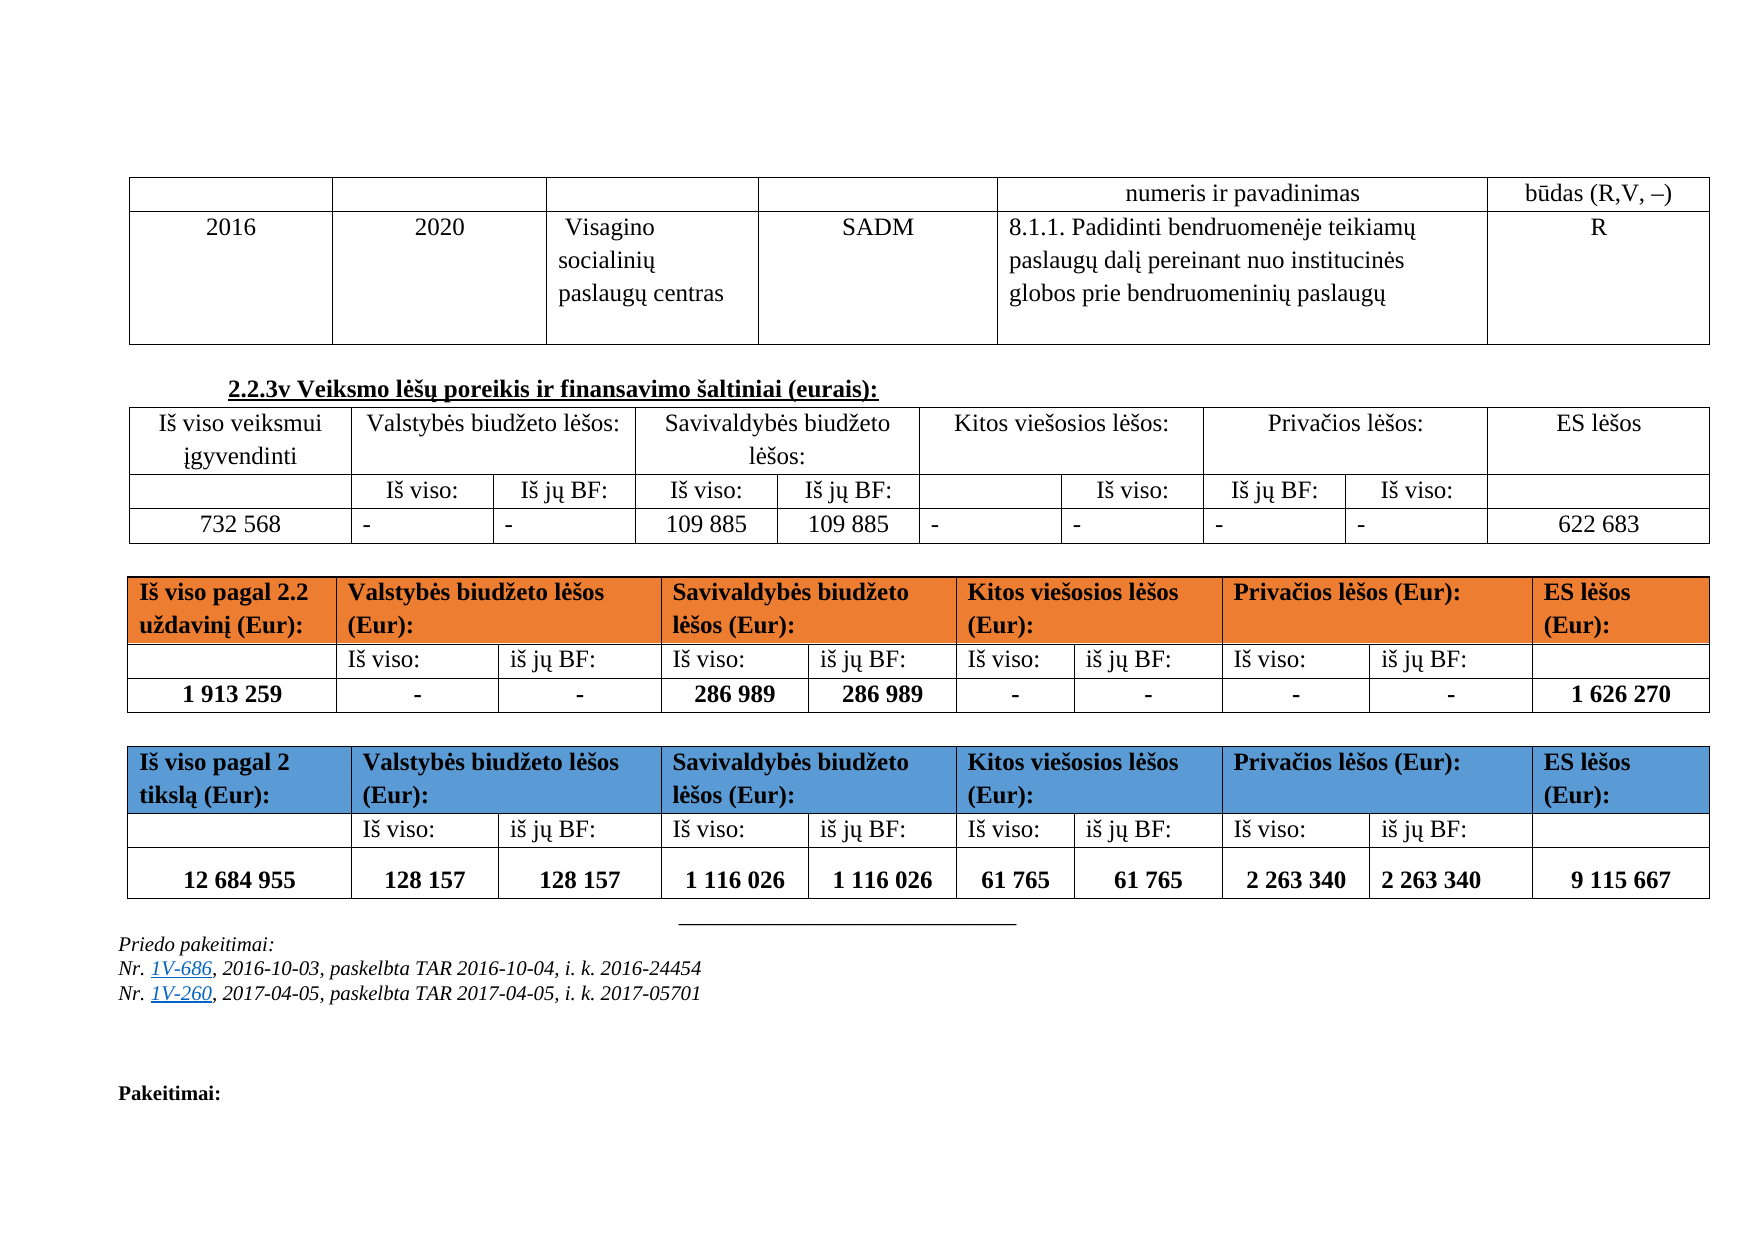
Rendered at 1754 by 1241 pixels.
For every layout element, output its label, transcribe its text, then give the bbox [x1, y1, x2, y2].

table_cell Iš viso: [957, 814, 1074, 847]
table_cell - [352, 509, 493, 542]
table_cell iš jų BF: [1370, 814, 1532, 847]
table_cell [130, 475, 351, 508]
text Pakeitimai: [118, 1081, 1577, 1105]
table_cell [1488, 475, 1709, 508]
table_cell Iš jų BF: [494, 475, 635, 508]
table_header Savivaldybės biudžeto lėšos: [636, 408, 919, 474]
table_header Iš viso veiksmui įgyvendinti [130, 408, 351, 474]
table_cell iš jų BF: [809, 814, 956, 847]
text Nr. 1V-686, 2016-10-03, paskelbta TAR 2016-10-04, i. k. 2016-24454 [118, 956, 1577, 980]
table_cell iš jų BF: [1075, 645, 1222, 678]
table_header Privačios lėšos (Eur): [1223, 578, 1532, 643]
table_cell R [1488, 212, 1709, 344]
table_header ES lėšos (Eur): [1533, 578, 1709, 643]
table_cell 9 115 667 [1533, 848, 1709, 898]
table_cell Iš jų BF: [778, 475, 919, 508]
table_cell - [920, 509, 1061, 542]
table_cell 1 116 026 [662, 848, 808, 898]
table_cell iš jų BF: [499, 814, 661, 847]
table_cell 61 765 [957, 848, 1074, 898]
table_cell Iš viso: [352, 814, 498, 847]
table_cell 732 568 [130, 509, 351, 542]
table_header Savivaldybės biudžeto lėšos (Eur): [662, 578, 956, 643]
table_cell [920, 475, 1061, 508]
table_cell 1 913 259 [128, 679, 336, 712]
table_header ES lėšos [1488, 408, 1709, 474]
table_cell Visagino socialinių paslaugų centras [547, 212, 758, 344]
table_cell - [337, 679, 498, 712]
table_cell 2 263 340 [1370, 848, 1532, 898]
table_cell - [1370, 679, 1532, 712]
table_cell iš jų BF: [809, 645, 956, 678]
table_cell iš jų BF: [1075, 814, 1222, 847]
table_cell iš jų BF: [1370, 645, 1532, 678]
text ___________________________ [118, 899, 1577, 928]
table_cell 1 626 270 [1533, 679, 1709, 712]
table_cell Iš viso: [1062, 475, 1203, 508]
table_header [130, 178, 332, 211]
table_header [547, 178, 758, 211]
table_cell 128 157 [499, 848, 661, 898]
table_header Iš viso pagal 2 tikslą (Eur): [128, 747, 351, 813]
table_header Valstybės biudžeto lėšos: [352, 408, 635, 474]
table_header [333, 178, 546, 211]
table_cell - [1075, 679, 1222, 712]
table_cell iš jų BF: [499, 645, 661, 678]
table_cell Iš viso: [337, 645, 498, 678]
table_cell 2016 [130, 212, 332, 344]
table_cell Iš viso: [662, 814, 808, 847]
table_cell [128, 814, 351, 847]
table_header [759, 178, 997, 211]
table_cell - [1223, 679, 1369, 712]
table_cell 8.1.1. Padidinti bendruomenėje teikiamų paslaugų dalį pereinant nuo institucinės globos prie bendruomeninių paslaugų [998, 212, 1487, 344]
table_header Privačios lėšos (Eur): [1223, 747, 1532, 813]
table_cell Iš viso: [1346, 475, 1487, 508]
table_cell 109 885 [778, 509, 919, 542]
table_header ES lėšos (Eur): [1533, 747, 1709, 813]
table_cell Iš viso: [352, 475, 493, 508]
table_cell - [1204, 509, 1345, 542]
table_header Kitos viešosios lėšos (Eur): [957, 747, 1222, 813]
table_cell 12 684 955 [128, 848, 351, 898]
table_cell Iš viso: [957, 645, 1074, 678]
table_header Privačios lėšos: [1204, 408, 1487, 474]
table_cell 286 989 [809, 679, 956, 712]
table_cell Iš viso: [662, 645, 808, 678]
table_header Iš viso pagal 2.2 uždavinį (Eur): [128, 578, 336, 643]
table_header Kitos viešosios lėšos (Eur): [957, 578, 1222, 643]
table_cell Iš viso: [1223, 645, 1369, 678]
table_cell 109 885 [636, 509, 777, 542]
table_header Valstybės biudžeto lėšos (Eur): [337, 578, 661, 643]
table_cell [1533, 645, 1709, 678]
table_cell 2 263 340 [1223, 848, 1369, 898]
text 2.2.3v Veiksmo lėšų poreikis ir finansavimo šaltiniai (eurais): [118, 374, 1577, 403]
table_cell 286 989 [662, 679, 808, 712]
table_cell 1 116 026 [809, 848, 956, 898]
table_cell - [1346, 509, 1487, 542]
table_cell [128, 645, 336, 678]
table_cell Iš viso: [636, 475, 777, 508]
table_cell - [1062, 509, 1203, 542]
table_cell [1533, 814, 1709, 847]
table_cell Iš viso: [1223, 814, 1369, 847]
table_cell 128 157 [352, 848, 498, 898]
table_cell 61 765 [1075, 848, 1222, 898]
table_header Kitos viešosios lėšos: [920, 408, 1203, 474]
text Priedo pakeitimai: [118, 932, 1577, 956]
table_cell Iš jų BF: [1204, 475, 1345, 508]
table_cell 622 683 [1488, 509, 1709, 542]
table_cell SADM [759, 212, 997, 344]
table_header numeris ir pavadinimas [998, 178, 1487, 211]
table_header būdas (R,V, –) [1488, 178, 1709, 211]
table_cell - [494, 509, 635, 542]
table_cell - [499, 679, 661, 712]
table_header Savivaldybės biudžeto lėšos (Eur): [662, 747, 956, 813]
text Nr. 1V-260, 2017-04-05, paskelbta TAR 2017-04-05, i. k. 2017-05701 [118, 980, 1577, 1004]
table_cell 2020 [333, 212, 546, 344]
table_cell - [957, 679, 1074, 712]
table_header Valstybės biudžeto lėšos (Eur): [352, 747, 661, 813]
